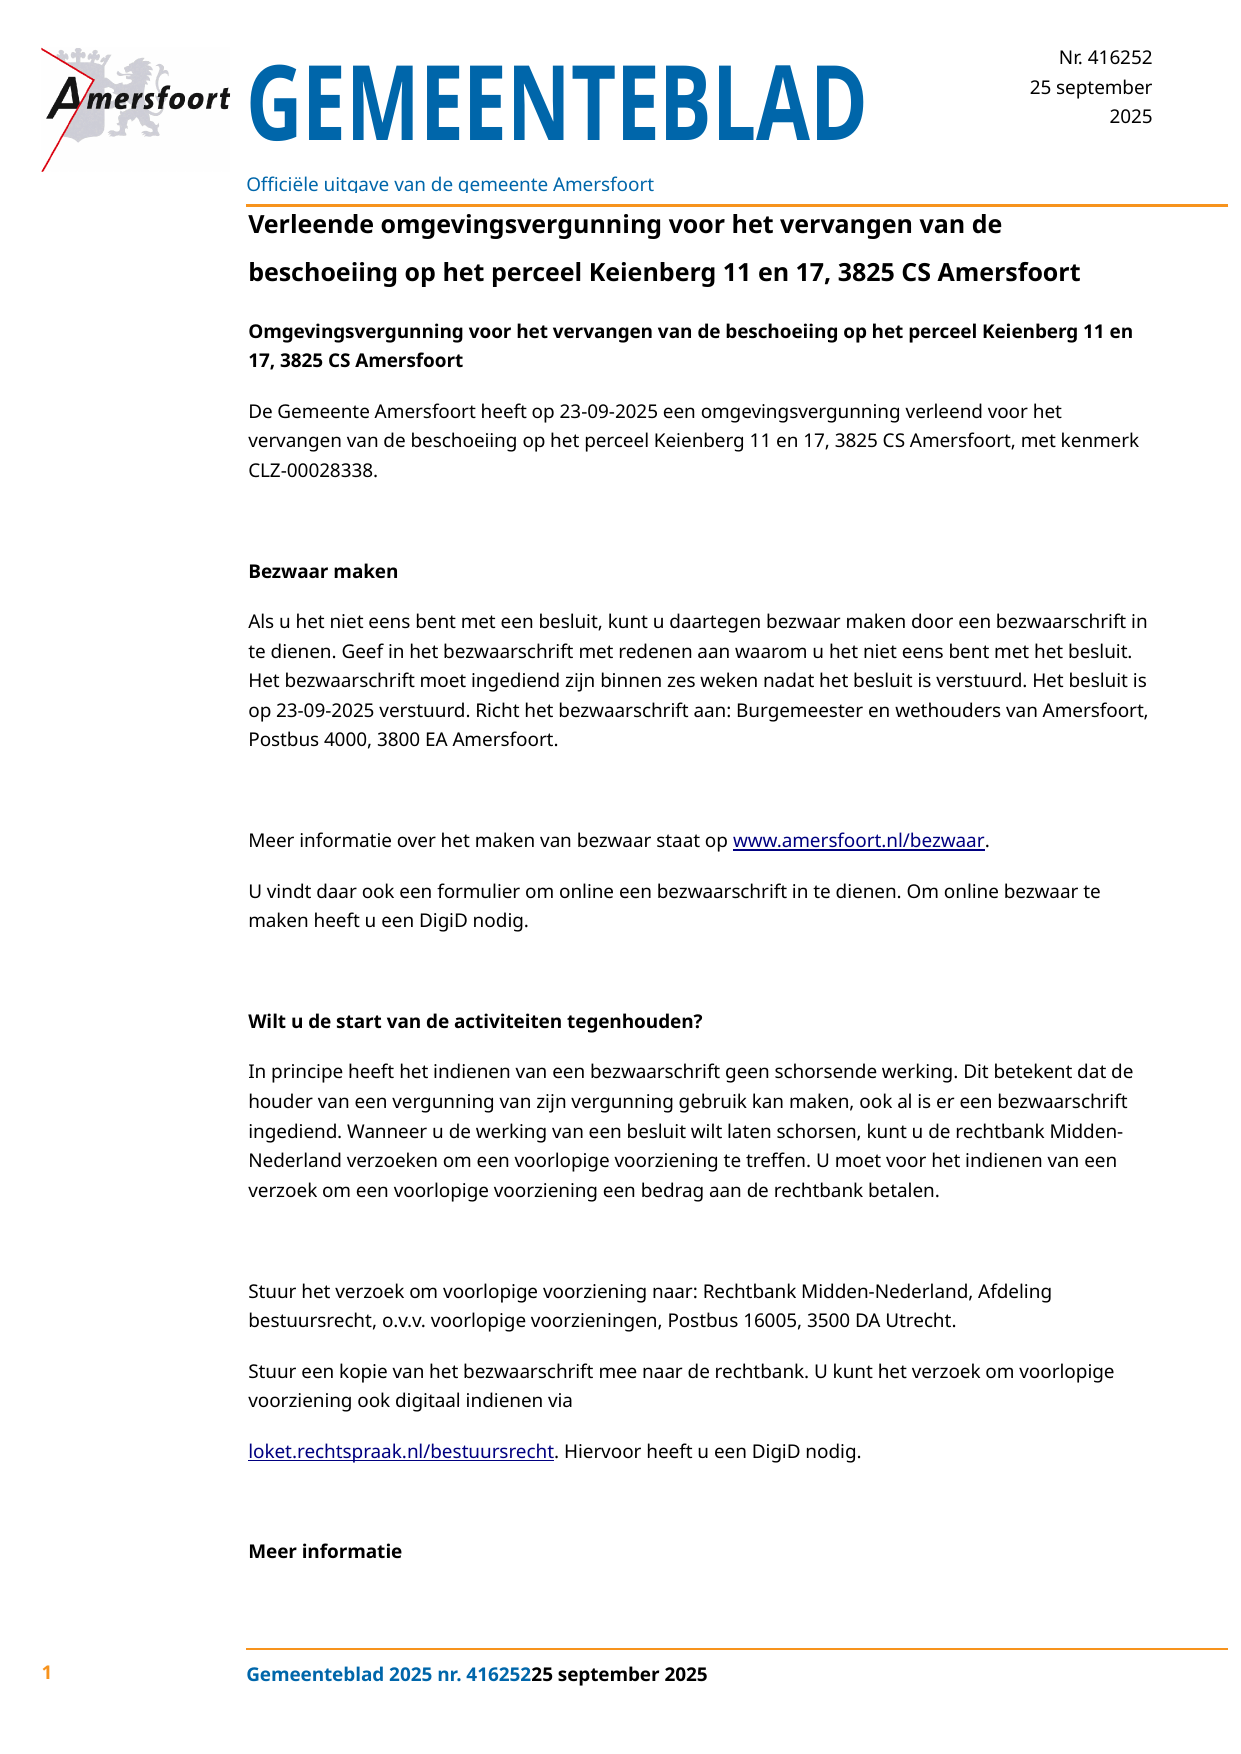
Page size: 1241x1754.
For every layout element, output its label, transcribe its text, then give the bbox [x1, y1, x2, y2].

text loket.rechtspraak.nl/bestuursrecht. Hiervoor heeft u een DigiD nodig. [248, 1438, 1152, 1464]
text Als u het niet eens bent met een besluit, kunt u daartegen bezwaar maken door een bezwaarschrift in te dienen. Geef in het bezwaarschrift met redenen aan waarom u het niet eens bent met het besluit. Het bezwaarschrift moet ingediend zijn binnen zes weken nadat het besluit is verstuurd. Het besluit is op 23-09-2025 verstuurd. Richt het bezwaarschrift aan: Burgemeester en wethouders van Amersfoort, Postbus 4000, 3800 EA Amersfoort. [248, 608, 1152, 752]
text Stuur het verzoek om voorlopige voorziening naar: Rechtbank Midden-Nederland, Afdeling bestuursrecht, o.v.v. voorlopige voorzieningen, Postbus 16005, 3500 DA Utrecht. [248, 1278, 1152, 1333]
text Stuur een kopie van het bezwaarschrift mee naar de rechtbank. U kunt het verzoek om voorlopige voorziening ook digitaal indienen via [248, 1358, 1152, 1413]
text In principe heeft het indienen van een bezwaarschrift geen schorsende werking. Dit betekent dat de houder van een vergunning van zijn vergunning gebruik kan maken, ook al is er een bezwaarschrift ingediend. Wanneer u de werking van een besluit wilt laten schorsen, kunt u de rechtbank Midden-Nederland verzoeken om een voorlopige voorziening te treffen. U moet voor het indienen van een verzoek om een voorlopige voorziening een bedrag aan de rechtbank betalen. [248, 1059, 1152, 1203]
text Verleende omgevingsvergunning voor het vervangen van de beschoeiing op het perceel Keienberg 11 en 17, 3825 CS Amersfoort [248, 207, 1152, 288]
text Wilt u de start van de activiteiten tegenhouden? [248, 1008, 1152, 1034]
text Bezwaar maken [248, 558, 1152, 584]
text Omgevingsvergunning voor het vervangen van de beschoeiing op het perceel Keienberg 11 en 17, 3825 CS Amersfoort [248, 318, 1152, 373]
picture [41, 47, 231, 172]
text De Gemeente Amersfoort heeft op 23-09-2025 een omgevingsvergunning verleend voor het vervangen van de beschoeiing op het perceel Keienberg 11 en 17, 3825 CS Amersfoort, met kenmerk CLZ-00028338. [248, 398, 1152, 483]
text Meer informatie [248, 1539, 1152, 1564]
text U vindt daar ook een formulier om online een bezwaarschrift in te dienen. Om online bezwaar te maken heeft u een DigiD nodig. [248, 878, 1152, 933]
text Meer informatie over het maken van bezwaar staat op www.amersfoort.nl/bezwaar. [248, 827, 1152, 853]
